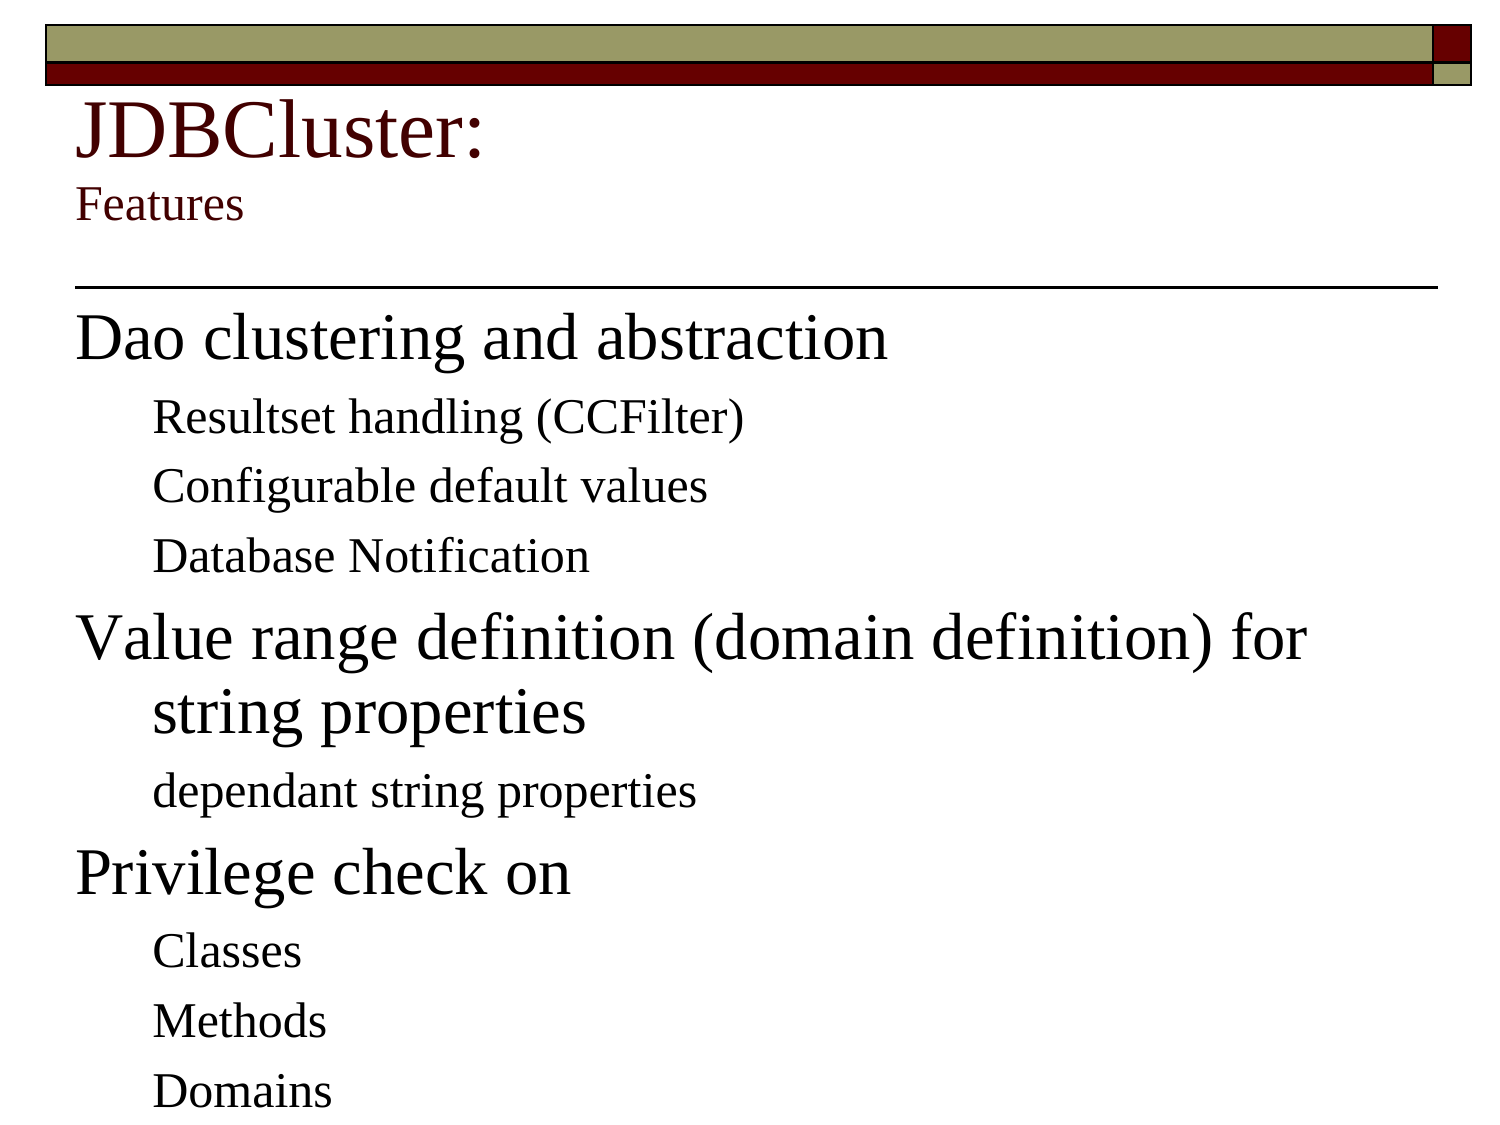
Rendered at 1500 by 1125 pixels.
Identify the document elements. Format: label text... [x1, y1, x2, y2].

title JDBCluster: Features [75, 39, 1426, 276]
list Dao clustering and abstraction Resultset handling (CCFilter) Configurable default values Database Notification Value range definition (domain definition) for string properties dependant string properties Privilege check on Classes Methods Domains [75, 299, 1426, 1125]
